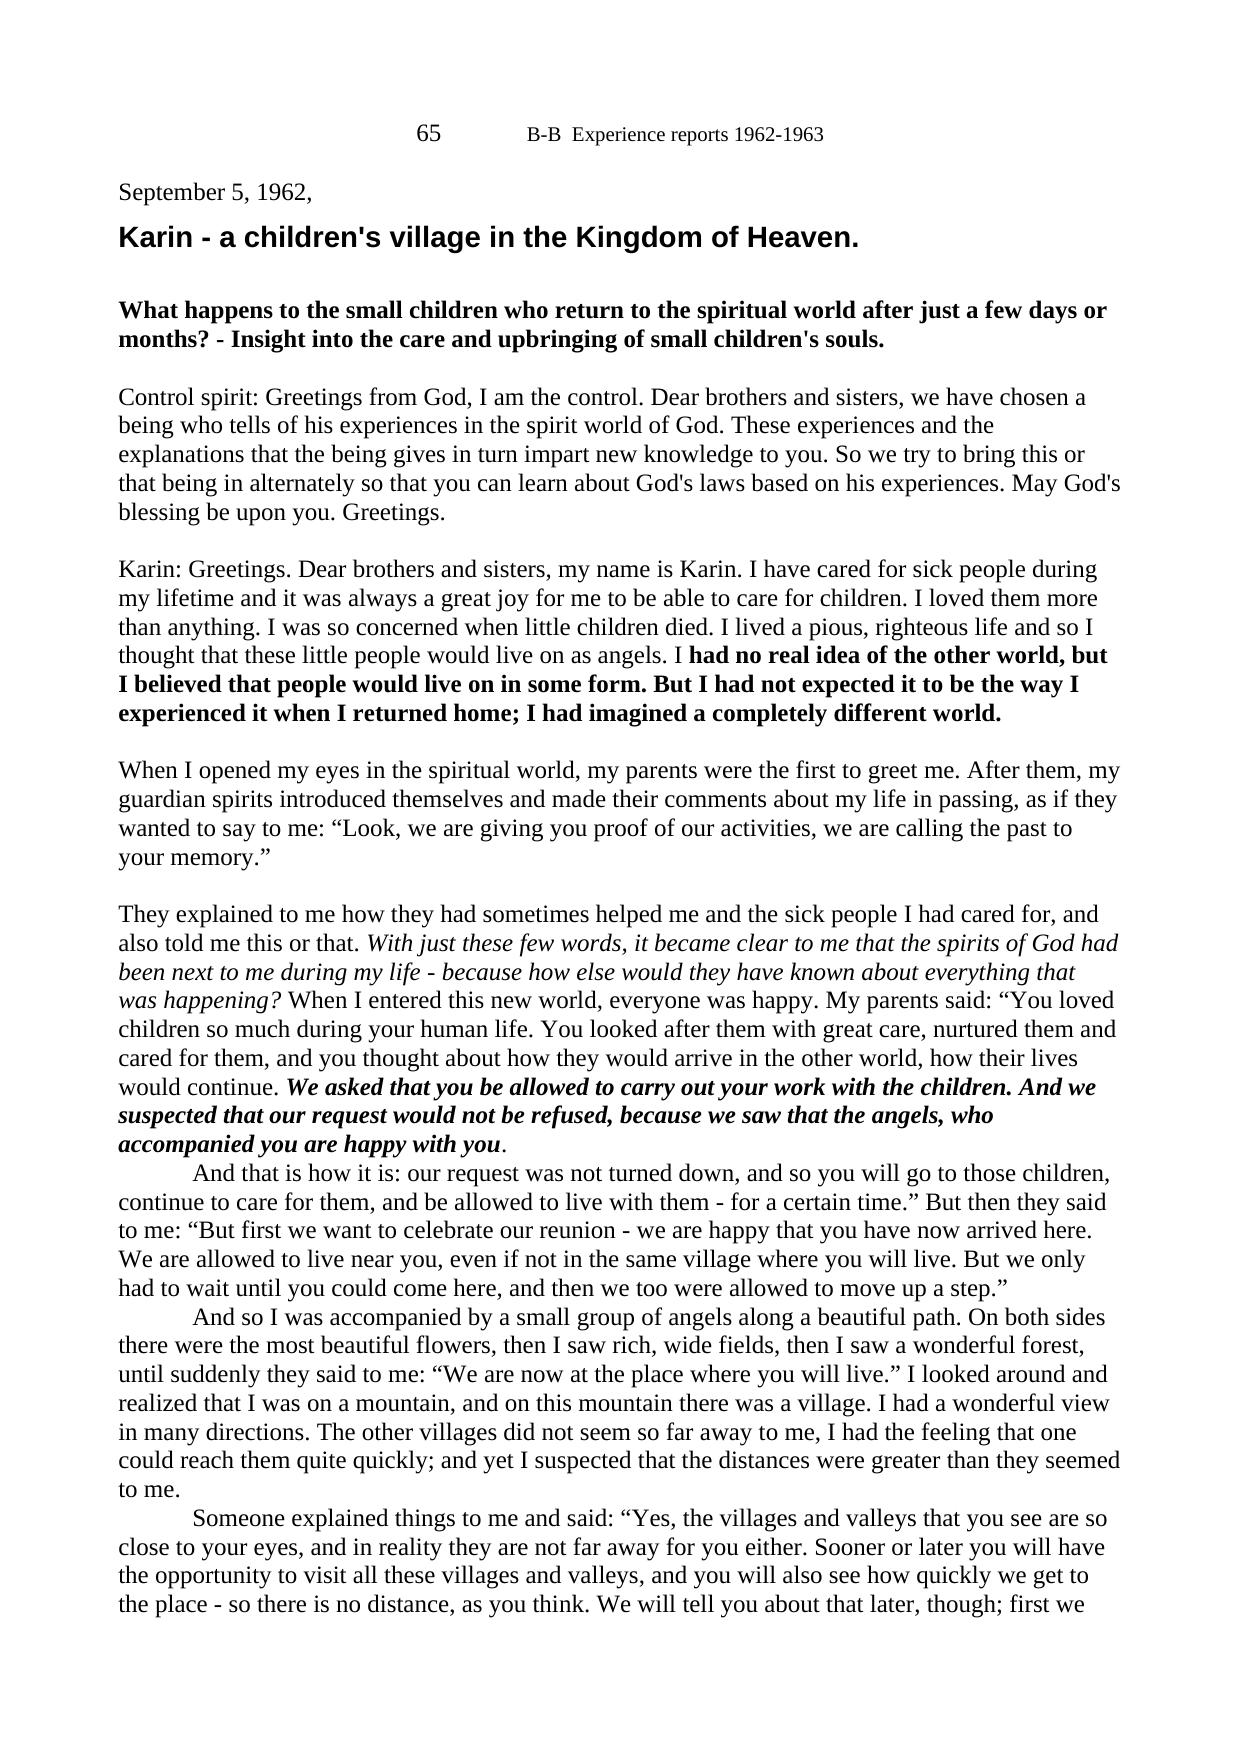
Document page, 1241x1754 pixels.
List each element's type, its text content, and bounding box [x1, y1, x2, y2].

text Karin: Greetings. Dear brothers and sisters, my name is Karin. I have cared for sick people during my lifetime and it was always a great joy for me to be able to care for children. I loved them more than anything. I was so concerned when little children died. I lived a pious, righteous life and so I thought that these little people would live on as angels. I had no real idea of ​​the other world, but I believed that people would live on in some form. But I had not expected it to be the way I experienced it when I returned home; I had imagined a completely different world. [118, 554, 1122, 727]
text September 5, 1962, [118, 177, 1122, 206]
text And that is how it is: our request was not turned down, and so you will go to those children, continue to care for them, and be allowed to live with them - for a certain time.” But then they said to me: “But first we want to celebrate our reunion - we are happy that you have now arrived here. We are allowed to live near you, even if not in the same village where you will live. But we only had to wait until you could come here, and then we too were allowed to move up a step.” [118, 1158, 1122, 1302]
text When I opened my eyes in the spiritual world, my parents were the first to greet me. After them, my guardian spirits introduced themselves and made their comments about my life in passing, as if they wanted to say to me: “Look, we are giving you proof of our activities, we are calling the past to your memory.” [118, 755, 1122, 870]
text Someone explained things to me and said: “Yes, the villages and valleys that you see are so close to your eyes, and in reality they are not far away for you either. Sooner or later you will have the opportunity to visit all these villages and valleys, and you will also see how quickly we get to the place - so there is no distance, as you think. We will tell you about that later, though; first we [118, 1503, 1122, 1618]
subtitle Karin - a children's village in the Kingdom of Heaven. [118, 220, 1122, 254]
text And so I was accompanied by a small group of angels along a beautiful path. On both sides there were the most beautiful flowers, then I saw rich, wide fields, then I saw a wonderful forest, until suddenly they said to me: “We are now at the place where you will live.” I looked around and realized that I was on a mountain, and on this mountain there was a village. I had a wonderful view in many directions. The other villages did not seem so far away to me, I had the feeling that one could reach them quite quickly; and yet I suspected that the distances were greater than they seemed to me. [118, 1302, 1122, 1503]
text They explained to me how they had sometimes helped me and the sick people I had cared for, and also told me this or that. With just these few words, it became clear to me that the spirits of God had been next to me during my life - because how else would they have known about everything that was happening? When I entered this new world, everyone was happy. My parents said: “You loved children so much during your human life. You looked after them with great care, nurtured them and cared for them, and you thought about how they would arrive in the other world, how their lives would continue. We asked that you be allowed to carry out your work with the children. And we suspected that our request would not be refused, because we saw that the angels, who accompanied you are happy with you. [118, 899, 1122, 1158]
text What happens to the small children who return to the spiritual world after just a few days or months? - Insight into the care and upbringing of small children's souls. [118, 295, 1122, 353]
text Control spirit: Greetings from God, I am the control. Dear brothers and sisters, we have chosen a being who tells of his experiences in the spirit world of God. These experiences and the explanations that the being gives in turn impart new knowledge to you. So we try to bring this or that being in alternately so that you can learn about God's laws based on his experiences. May God's blessing be upon you. Greetings. [118, 382, 1122, 525]
